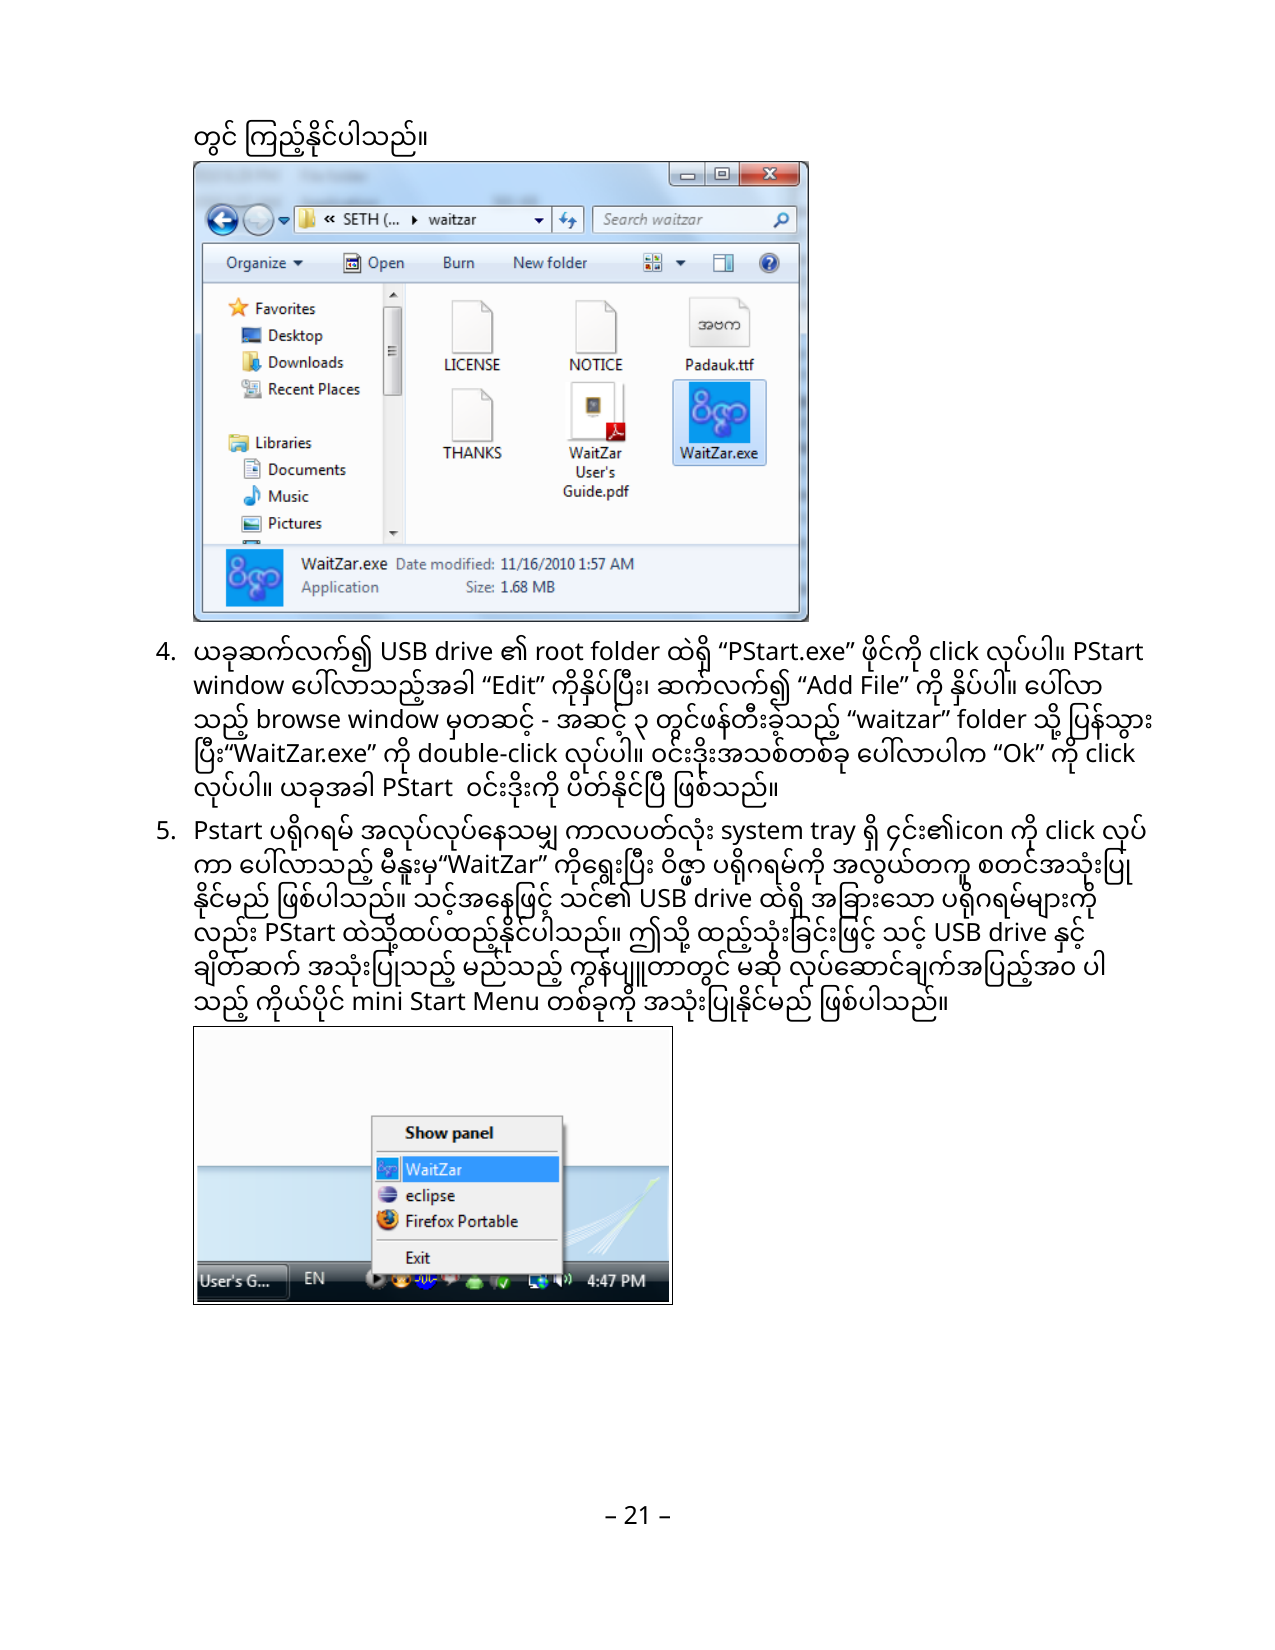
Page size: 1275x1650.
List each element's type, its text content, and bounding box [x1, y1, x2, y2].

picture [197, 1030, 669, 1302]
list တွင် ကြည့်နိုင်ပါသည်။ [156, 118, 1157, 152]
list ယခုဆက်လက်၍ USB drive ၏ root folder ထဲရှိ “PStart.exe” ဖိုင်ကို click လုပ်ပါ။ PStart window ပေါ်လာသည့်အခါ “Edit” ကိုနှိပ်ပြီး၊ ဆက်လက်၍ “Add File” ကို နှိပ်ပါ။ ပေါ်လာသည့် browse window မှတဆင့် - အဆင့် ၃ တွင်ဖန်တီးခဲ့သည့် “waitzar” folder သို့ ပြန်သွားပြီး“WaitZar.exe” ကို double-click လုပ်ပါ။ ၀င်းဒိုးအသစ်တစ်ခု ပေါ်လာပါက “Ok” ကို click လုပ်ပါ။ ယခုအခါ PStart ၀င်းဒိုးကို ပိတ်နိုင်ပြီ ဖြစ်သည်။ [156, 622, 1157, 804]
picture [193, 161, 809, 622]
list Pstart ပရိုဂရမ် အလုပ်လုပ်နေသမျှ ကာလပတ်လုံး system tray ရှိ ၄င်း၏icon ကို click လုပ်ကာ ပေါ်လာသည့် မီနူးမှ“WaitZar” ကိုရွေးပြီး ဝိဇ္ဖာ ပရိုဂရမ်ကို အလွယ်တကူ စတင်အသုံးပြု နိုင်မည် ဖြစ်ပါသည်။ သင့်အနေဖြင့် သင်၏ USB drive ထဲရှိ အခြားသော ပရိုဂရမ်များကိုလည်း PStart ထဲသို့ထပ်ထည့်နိုင်ပါသည်။ ဤသို့ ထည့်သုံးခြင်းဖြင့် သင့် USB drive နှင့်ချိတ်ဆက် အသုံးပြုသည့် မည်သည့် ကွန်ပျူတာတွင် မဆို လုပ်ဆောင်ချက်အပြည့်အ၀ ပါသည့် ကိုယ်ပိုင် mini Start Menu တစ်ခုကို အသုံးပြုနိုင်မည် ဖြစ်ပါသည်။ [156, 813, 1157, 1017]
